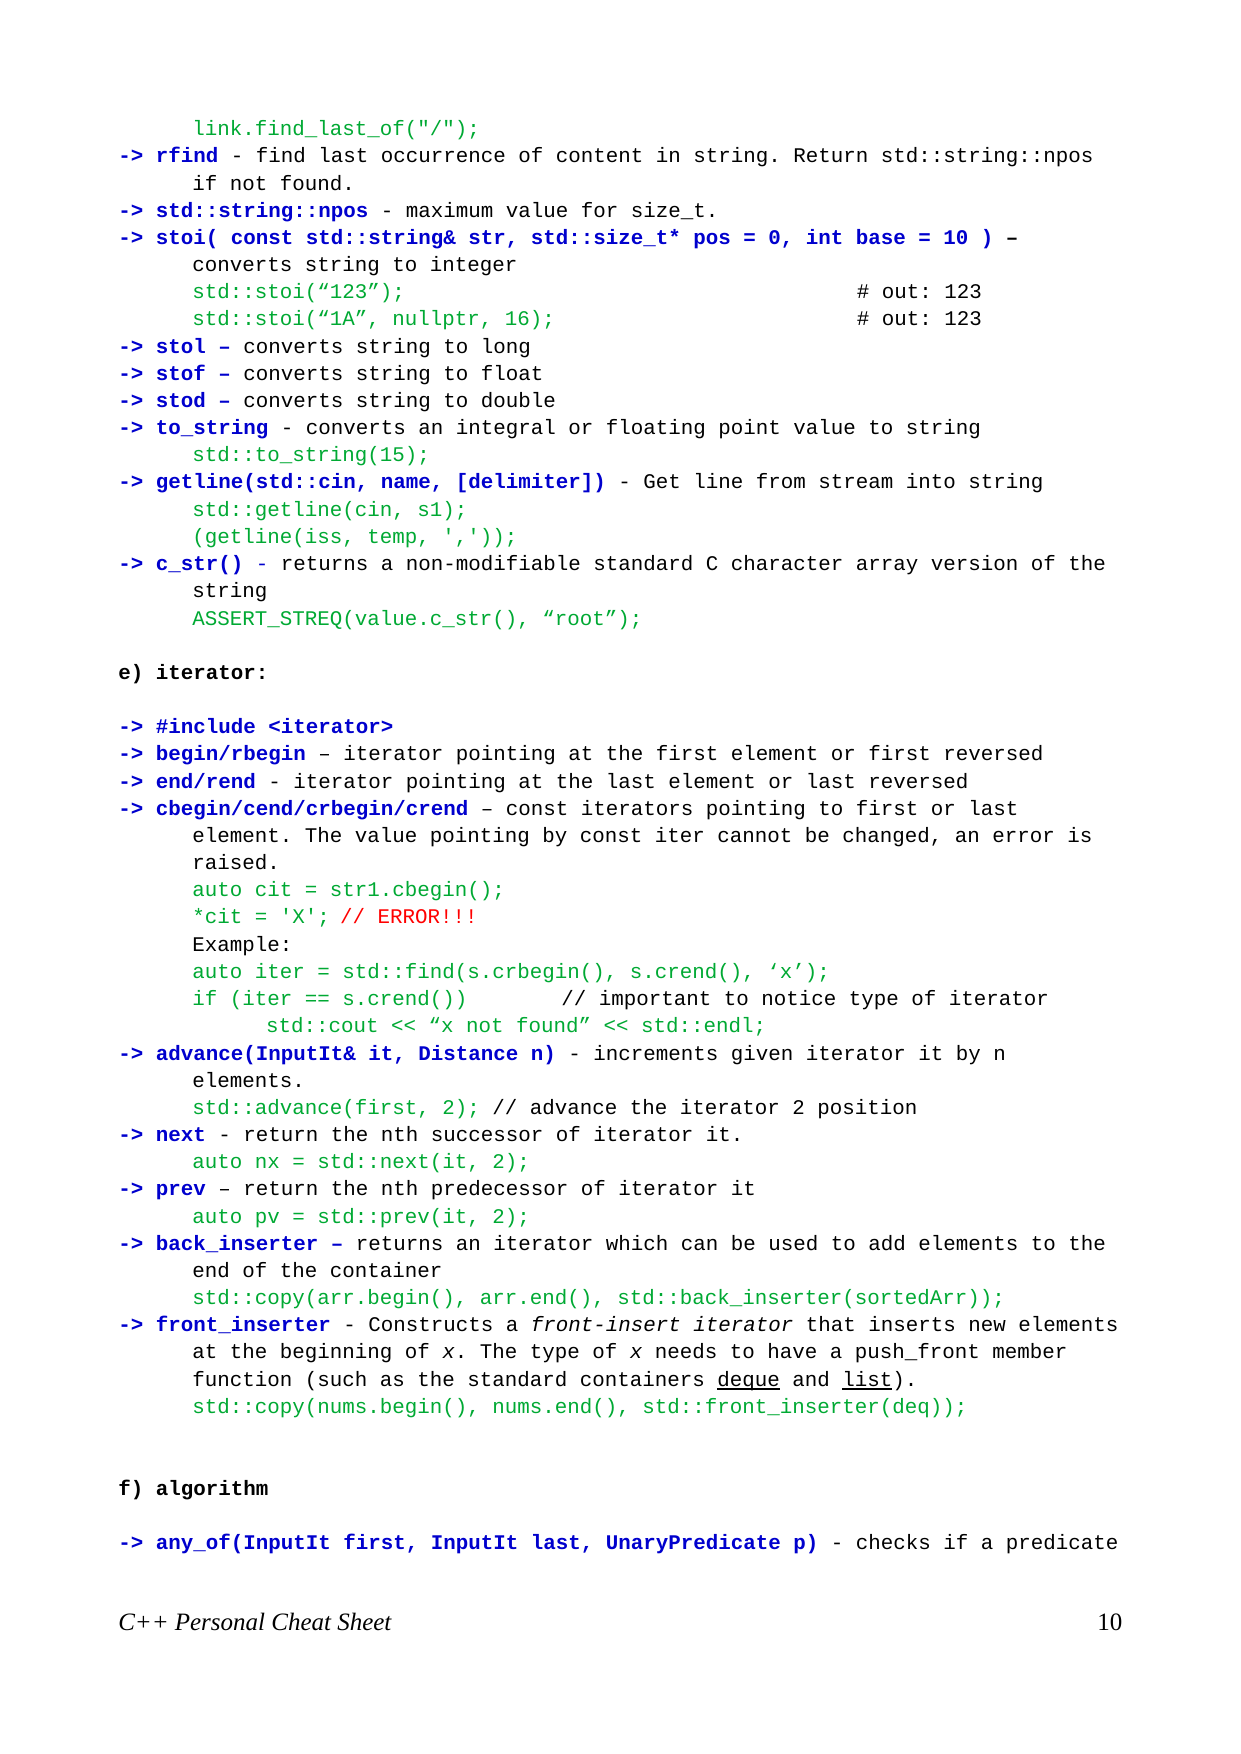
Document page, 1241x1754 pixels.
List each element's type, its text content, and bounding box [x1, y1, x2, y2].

text -> std::string::npos - maximum value for size_t. [118, 200, 1122, 223]
text -> stof – converts string to float [118, 363, 1122, 386]
text link.find_last_of("/"); [118, 118, 1122, 142]
text -> begin/rbegin – iterator pointing at the first element or first reversed [118, 743, 1122, 767]
text if (iter == s.crend()) // important to notice type of iterator [118, 988, 1122, 1012]
text -> #include <iterator> [118, 716, 1122, 740]
text -> advance(InputIt& it, Distance n) - increments given iterator it by n elements. [118, 1042, 1122, 1093]
text std::advance(first, 2); // advance the iterator 2 position [118, 1097, 1122, 1121]
text Example: [118, 934, 1122, 957]
text -> any_of(InputIt first, InputIt last, UnaryPredicate p) - checks if a predicate [118, 1532, 1122, 1556]
text -> front_inserter - Constructs a front-insert iterator that inserts new elements at the beginning of x. The type of x needs to have a push_front member function (such as the standard containers deque and list). [118, 1314, 1122, 1392]
text f) algorithm [118, 1477, 1122, 1501]
text e) iterator: [118, 662, 1122, 686]
text *cit = 'X'; // ERROR!!! [118, 907, 1122, 930]
text -> back_inserter – returns an iterator which can be used to add elements to the end of the container [118, 1233, 1122, 1284]
text auto nx = std::next(it, 2); [118, 1151, 1122, 1175]
text -> prev – return the nth predecessor of iterator it [118, 1178, 1122, 1202]
text std::cout << “x not found” << std::endl; [118, 1015, 1122, 1039]
text -> to_string - converts an integral or floating point value to string [118, 417, 1122, 441]
text auto cit = str1.cbegin(); [118, 879, 1122, 903]
text -> stoi( const std::string& str, std::size_t* pos = 0, int base = 10 ) – converts string to integer [118, 227, 1122, 278]
text std::copy(arr.begin(), arr.end(), std::back_inserter(sortedArr)); [118, 1287, 1122, 1311]
text -> stol – converts string to long [118, 336, 1122, 359]
text -> end/rend - iterator pointing at the last element or last reversed [118, 771, 1122, 794]
text -> next - return the nth successor of iterator it. [118, 1124, 1122, 1148]
text ASSERT_STREQ(value.c_str(), “root”); [118, 607, 1122, 631]
text (getline(iss, temp, ',')); [118, 526, 1122, 549]
text auto pv = std::prev(it, 2); [118, 1206, 1122, 1229]
text std::to_string(15); [118, 444, 1122, 468]
text std::stoi(“123”); # out: 123 [118, 281, 1122, 305]
text auto iter = std::find(s.crbegin(), s.crend(), ‘x’); [118, 961, 1122, 984]
text -> cbegin/cend/crbegin/crend – const iterators pointing to first or last element. The value pointing by const iter cannot be changed, an error is raised. [118, 798, 1122, 876]
text std::stoi(“1A”, nullptr, 16); # out: 123 [118, 308, 1122, 332]
text std::getline(cin, s1); [118, 499, 1122, 522]
text -> stod – converts string to double [118, 390, 1122, 414]
text -> getline(std::cin, name, [delimiter]) - Get line from stream into string [118, 472, 1122, 495]
text std::copy(nums.begin(), nums.end(), std::front_inserter(deq)); [118, 1396, 1122, 1419]
text -> rfind - find last occurrence of content in string. Return std::string::npos if not found. [118, 145, 1122, 196]
text -> c_str() - returns a non-modifiable standard C character array version of the string [118, 553, 1122, 604]
